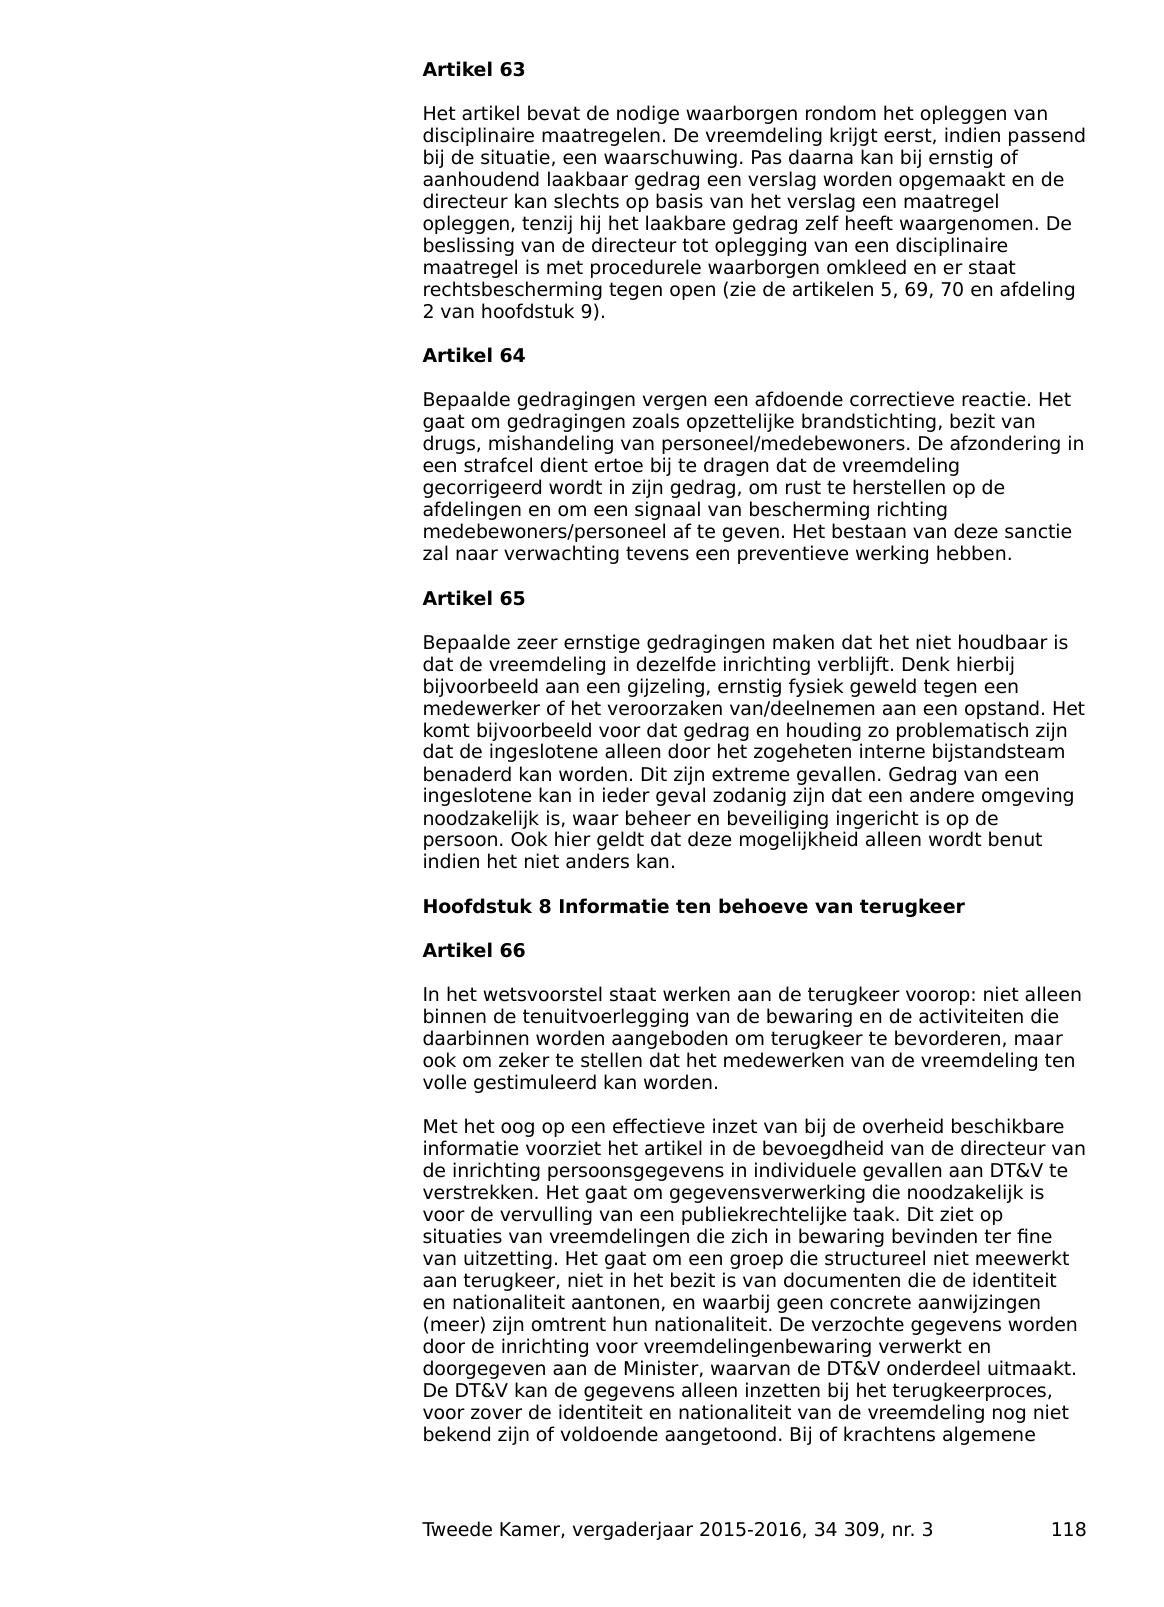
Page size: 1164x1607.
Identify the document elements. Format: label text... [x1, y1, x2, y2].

text Het artikel bevat de nodige waarborgen rondom het opleggen van disciplinaire maatregelen. De vreemdeling krijgt eerst, indien passend bij de situatie, een waarschuwing. Pas daarna kan bij ernstig of aanhoudend laakbaar gedrag een verslag worden opgemaakt en de directeur kan slechts op basis van het verslag een maatregel opleggen, tenzij hij het laakbare gedrag zelf heeft waargenomen. De beslissing van de directeur tot oplegging van een disciplinaire maatregel is met procedurele waarborgen omkleed en er staat rechtsbescherming tegen open (zie de artikelen 5, 69, 70 en afdeling 2 van hoofdstuk 9). [422, 103, 1087, 323]
subtitle Artikel 66 [422, 940, 1087, 962]
subtitle Hoofdstuk 8 Informatie ten behoeve van terugkeer [422, 896, 1087, 917]
text Bepaalde zeer ernstige gedragingen maken dat het niet houdbaar is dat de vreemdeling in dezelfde inrichting verblijft. Denk hierbij bijvoorbeeld aan een gijzeling, ernstig fysiek geweld tegen een medewerker of het veroorzaken van/deelnemen aan een opstand. Het komt bijvoorbeeld voor dat gedrag en houding zo problematisch zijn dat de ingeslotene alleen door het zogeheten interne bijstandsteam benaderd kan worden. Dit zijn extreme gevallen. Gedrag van een ingeslotene kan in ieder geval zodanig zijn dat een andere omgeving noodzakelijk is, waar beheer en beveiliging ingericht is op de persoon. Ook hier geldt dat deze mogelijkheid alleen wordt benut indien het niet anders kan. [422, 632, 1087, 873]
subtitle Artikel 63 [422, 59, 1087, 81]
text Bepaalde gedragingen vergen een afdoende correctieve reactie. Het gaat om gedragingen zoals opzettelijke brandstichting, bezit van drugs, mishandeling van personeel/medebewoners. De afzondering in een strafcel dient ertoe bij te dragen dat de vreemdeling gecorrigeerd wordt in zijn gedrag, om rust te herstellen op de afdelingen en om een signaal van bescherming richting medebewoners/personeel af te geven. Het bestaan van deze sanctie zal naar verwachting tevens een preventieve werking hebben. [422, 389, 1087, 565]
subtitle Artikel 65 [422, 587, 1087, 609]
subtitle Artikel 64 [422, 345, 1087, 367]
text Met het oog op een effectieve inzet van bij de overheid beschikbare informatie voorziet het artikel in de bevoegdheid van de directeur van de inrichting persoonsgegevens in individuele gevallen aan DT&V te verstrekken. Het gaat om gegevensverwerking die noodzakelijk is voor de vervulling van een publiekrechtelijke taak. Dit ziet op situaties van vreemdelingen die zich in bewaring bevinden ter fine van uitzetting. Het gaat om een groep die structureel niet meewerkt aan terugkeer, niet in het bezit is van documenten die de identiteit en nationaliteit aantonen, en waarbij geen concrete aanwijzingen (meer) zijn omtrent hun nationaliteit. De verzochte gegevens worden door de inrichting voor vreemdelingenbewaring verwerkt en doorgegeven aan de Minister, waarvan de DT&V onderdeel uitmaakt. De DT&V kan de gegevens alleen inzetten bij het terugkeerproces, voor zover de identiteit en nationaliteit van de vreemdeling nog niet bekend zijn of voldoende aangetoond. Bij of krachtens algemene [422, 1116, 1087, 1446]
text In het wetsvoorstel staat werken aan de terugkeer voorop: niet alleen binnen de tenuitvoerlegging van de bewaring en de activiteiten die daarbinnen worden aangeboden om terugkeer te bevorderen, maar ook om zeker te stellen dat het medewerken van de vreemdeling ten volle gestimuleerd kan worden. [422, 984, 1087, 1094]
